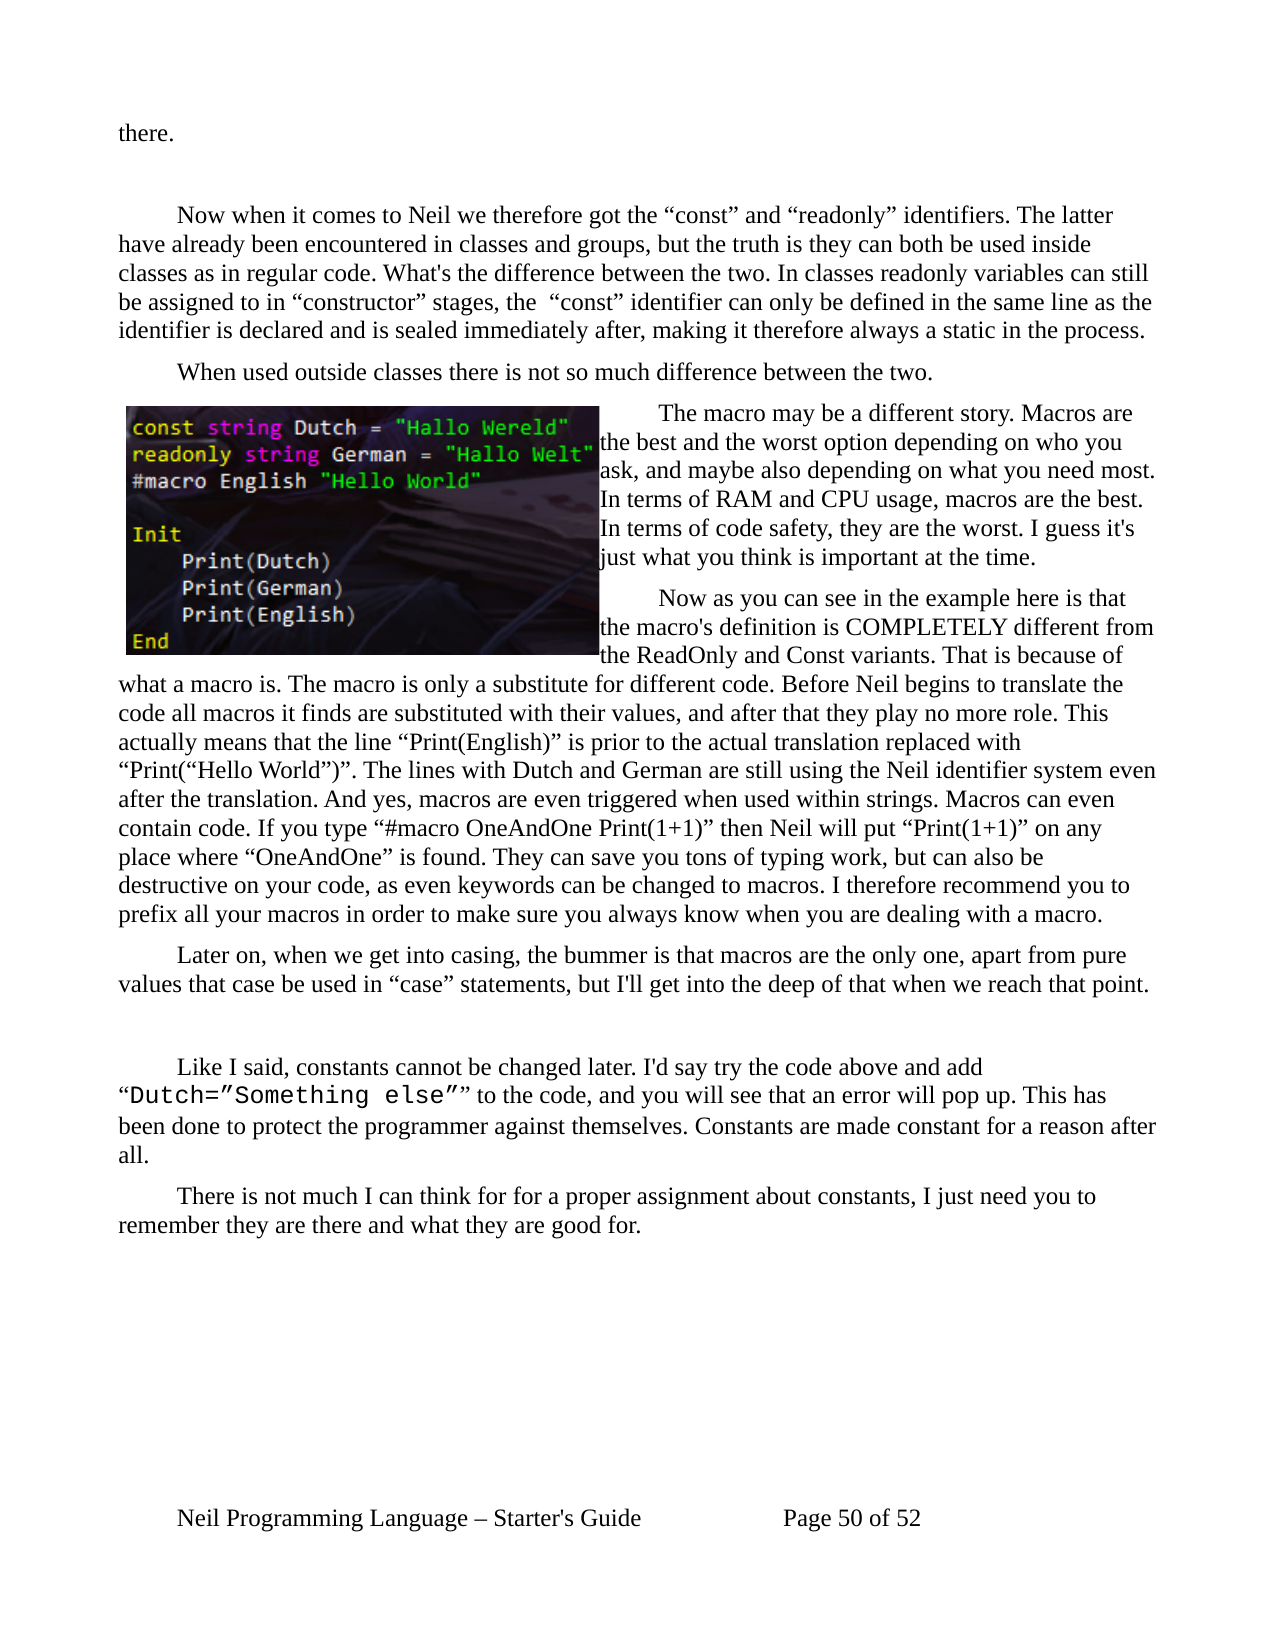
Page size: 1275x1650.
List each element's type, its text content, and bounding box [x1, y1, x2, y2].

text Later on, when we get into casing, the bummer is that macros are the only one, apart from pure values that case be used in “case” statements, but I'll get into the deep of that when we reach that point. [118, 941, 1157, 998]
text Now as you can see in the example here is that the macro's definition is COMPLETELY different from the ReadOnly and Const variants. That is because of what a macro is. The macro is only a substitute for different code. Before Neil begins to translate the code all macros it finds are substituted with their values, and after that they play no more role. This actually means that the line “Print(English)” is prior to the actual translation replaced with “Print(“Hello World”)”. The lines with Dutch and German are still using the Neil identifier system even after the translation. And yes, macros are even triggered when used within strings. Macros can even contain code. If you type “#macro OneAndOne Print(1+1)” then Neil will put “Print(1+1)” on any place where “OneAndOne” is found. They can save you tons of typing work, but can also be destructive on your code, as even keywords can be changed to macros. I therefore recommend you to prefix all your macros in order to make sure you always know when you are dealing with a macro. [118, 583, 1157, 928]
text When used outside classes there is not so much difference between the two. [118, 357, 1157, 386]
text There is not much I can think for for a proper assignment about constants, I just need you to remember they are there and what they are good for. [118, 1181, 1157, 1239]
text The macro may be a different story. Macros are the best and the worst option depending on who you ask, and maybe also depending on what you need most. In terms of RAM and CPU usage, macros are the best. In terms of code safety, they are the worst. I guess it's just what you think is important at the time. [118, 398, 1157, 571]
text Like I said, constants cannot be changed later. I'd say try the code above and add “Dutch=”Something else”” to the code, and you will see that an error will pop up. This has been done to protect the programmer against themselves. Constants are made constant for a reason after all. [118, 1052, 1157, 1169]
text Now when it comes to Neil we therefore got the “const” and “readonly” identifiers. The latter have already been encountered in classes and groups, but the truth is they can both be used inside classes as in regular code. What's the difference between the two. In classes readonly variables can still be assigned to in “constructor” stages, the “const” identifier can only be defined in the same line as the identifier is declared and is sealed immediately after, making it therefore always a static in the process. [118, 201, 1157, 344]
picture [126, 406, 600, 655]
text there. [118, 118, 1157, 147]
